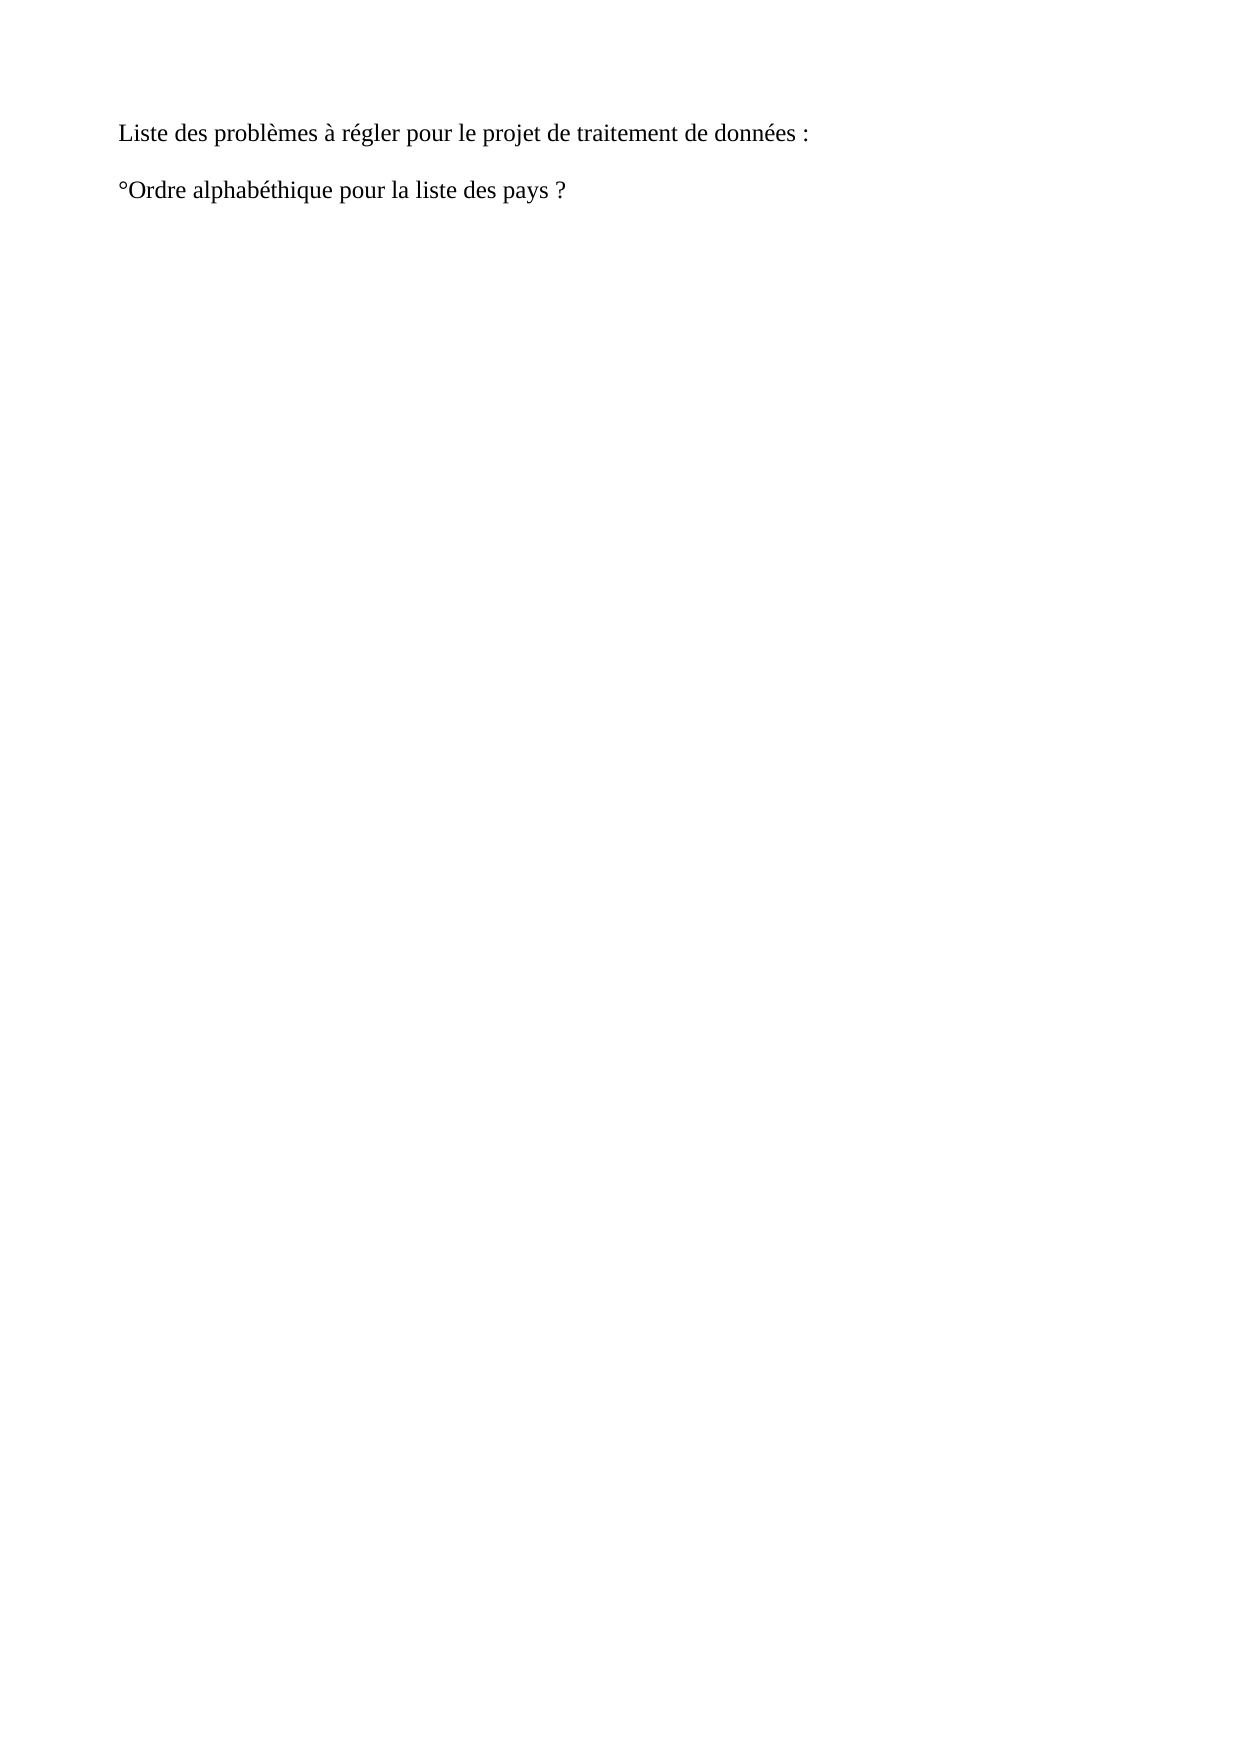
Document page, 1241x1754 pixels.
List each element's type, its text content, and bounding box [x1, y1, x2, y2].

text Liste des problèmes à régler pour le projet de traitement de données : [118, 118, 1122, 147]
text °Ordre alphabéthique pour la liste des pays ? [118, 176, 1122, 204]
